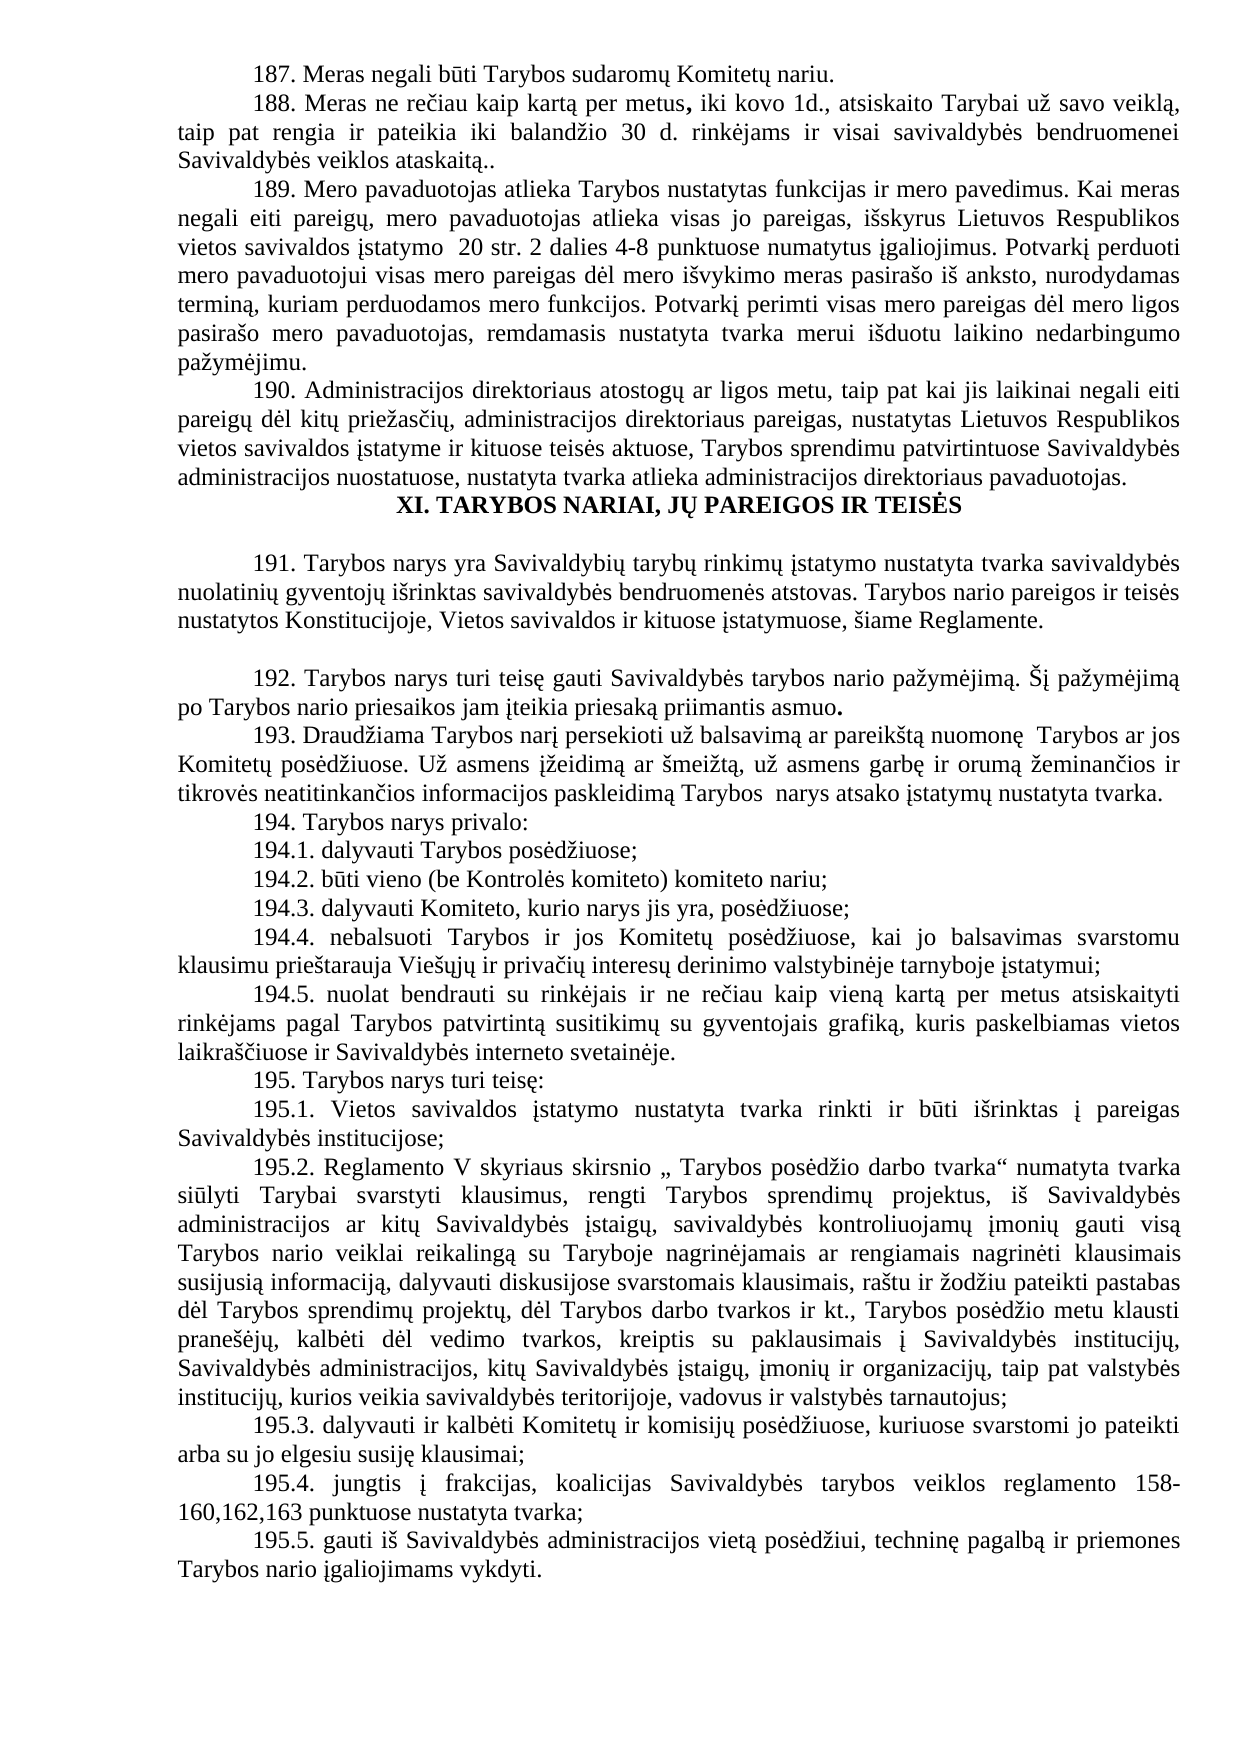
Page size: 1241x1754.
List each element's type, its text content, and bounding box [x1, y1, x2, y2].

text 194.1. dalyvauti Tarybos posėdžiuose; [177, 835, 1181, 864]
text 195.2. Reglamento V skyriaus skirsnio „ Tarybos posėdžio darbo tvarka“ numatyta tvarka siūlyti Tarybai svarstyti klausimus, rengti Tarybos sprendimų projektus, iš Savivaldybės administracijos ar kitų Savivaldybės įstaigų, savivaldybės kontroliuojamų įmonių gauti visą Tarybos nario veiklai reikalingą su Taryboje nagrinėjamais ar rengiamais nagrinėti klausimais susijusią informaciją, dalyvauti diskusijose svarstomais klausimais, raštu ir žodžiu pateikti pastabas dėl Tarybos sprendimų projektų, dėl Tarybos darbo tvarkos ir kt., Tarybos posėdžio metu klausti pranešėjų, kalbėti dėl vedimo tvarkos, kreiptis su paklausimais į Savivaldybės institucijų, Savivaldybės administracijos, kitų Savivaldybės įstaigų, įmonių ir organizacijų, taip pat valstybės institucijų, kurios veikia savivaldybės teritorijoje, vadovus ir valstybės tarnautojus; [177, 1152, 1181, 1410]
text 195.4. jungtis į frakcijas, koalicijas Savivaldybės tarybos veiklos reglamento 158-160,162,163 punktuose nustatyta tvarka; [177, 1468, 1181, 1525]
text 195.5. gauti iš Savivaldybės administracijos vietą posėdžiui, techninę pagalbą ir priemones Tarybos nario įgaliojimams vykdyti. [177, 1525, 1181, 1583]
text 194.2. būti vieno (be Kontrolės komiteto) komiteto nariu; [177, 864, 1181, 893]
text 195.3. dalyvauti ir kalbėti Komitetų ir komisijų posėdžiuose, kuriuose svarstomi jo pateikti arba su jo elgesiu susiję klausimai; [177, 1410, 1181, 1468]
text 192. Tarybos narys turi teisę gauti Savivaldybės tarybos nario pažymėjimą. Šį pažymėjimą po Tarybos nario priesaikos jam įteikia priesaką priimantis asmuo. [177, 663, 1181, 720]
text 194.4. nebalsuoti Tarybos ir jos Komitetų posėdžiuose, kai jo balsavimas svarstomu klausimu prieštarauja Viešųjų ir privačių interesų derinimo valstybinėje tarnyboje įstatymui; [177, 922, 1181, 979]
text 194. Tarybos narys privalo: [177, 807, 1181, 835]
text 189. Mero pavaduotojas atlieka Tarybos nustatytas funkcijas ir mero pavedimus. Kai meras negali eiti pareigų, mero pavaduotojas atlieka visas jo pareigas, išskyrus Lietuvos Respublikos vietos savivaldos įstatymo 20 str. 2 dalies 4-8 punktuose numatytus įgaliojimus. Potvarkį perduoti mero pavaduotojui visas mero pareigas dėl mero išvykimo meras pasirašo iš anksto, nurodydamas terminą, kuriam perduodamos mero funkcijos. Potvarkį perimti visas mero pareigas dėl mero ligos pasirašo mero pavaduotojas, remdamasis nustatyta tvarka merui išduotu laikino nedarbingumo pažymėjimu. [177, 174, 1181, 375]
text 194.5. nuolat bendrauti su rinkėjais ir ne rečiau kaip vieną kartą per metus atsiskaityti rinkėjams pagal Tarybos patvirtintą susitikimų su gyventojais grafiką, kuris paskelbiamas vietos laikraščiuose ir Savivaldybės interneto svetainėje. [177, 979, 1181, 1065]
text XI. TARYBOS NARIAI, JŲ PAREIGOS IR TEISĖS [177, 490, 1181, 519]
text 187. Meras negali būti Tarybos sudaromų Komitetų nariu. [177, 59, 1181, 88]
text 190. Administracijos direktoriaus atostogų ar ligos metu, taip pat kai jis laikinai negali eiti pareigų dėl kitų priežasčių, administracijos direktoriaus pareigas, nustatytas Lietuvos Respublikos vietos savivaldos įstatyme ir kituose teisės aktuose, Tarybos sprendimu patvirtintuose Savivaldybės administracijos nuostatuose, nustatyta tvarka atlieka administracijos direktoriaus pavaduotojas. [177, 375, 1181, 490]
text 195. Tarybos narys turi teisę: [177, 1065, 1181, 1094]
text 193. Draudžiama Tarybos narį persekioti už balsavimą ar pareikštą nuomonę Tarybos ar jos Komitetų posėdžiuose. Už asmens įžeidimą ar šmeižtą, už asmens garbę ir orumą žeminančios ir tikrovės neatitinkančios informacijos paskleidimą Tarybos narys atsako įstatymų nustatyta tvarka. [177, 720, 1181, 807]
text 188. Meras ne rečiau kaip kartą per metus, iki kovo 1d., atsiskaito Tarybai už savo veiklą, taip pat rengia ir pateikia iki balandžio 30 d. rinkėjams ir visai savivaldybės bendruomenei Savivaldybės veiklos ataskaitą.. [177, 88, 1181, 174]
text 195.1. Vietos savivaldos įstatymo nustatyta tvarka rinkti ir būti išrinktas į pareigas Savivaldybės institucijose; [177, 1094, 1181, 1152]
text 194.3. dalyvauti Komiteto, kurio narys jis yra, posėdžiuose; [177, 893, 1181, 922]
text 191. Tarybos narys yra Savivaldybių tarybų rinkimų įstatymo nustatyta tvarka savivaldybės nuolatinių gyventojų išrinktas savivaldybės bendruomenės atstovas. Tarybos nario pareigos ir teisės nustatytos Konstitucijoje, Vietos savivaldos ir kituose įstatymuose, šiame Reglamente. [177, 548, 1181, 634]
